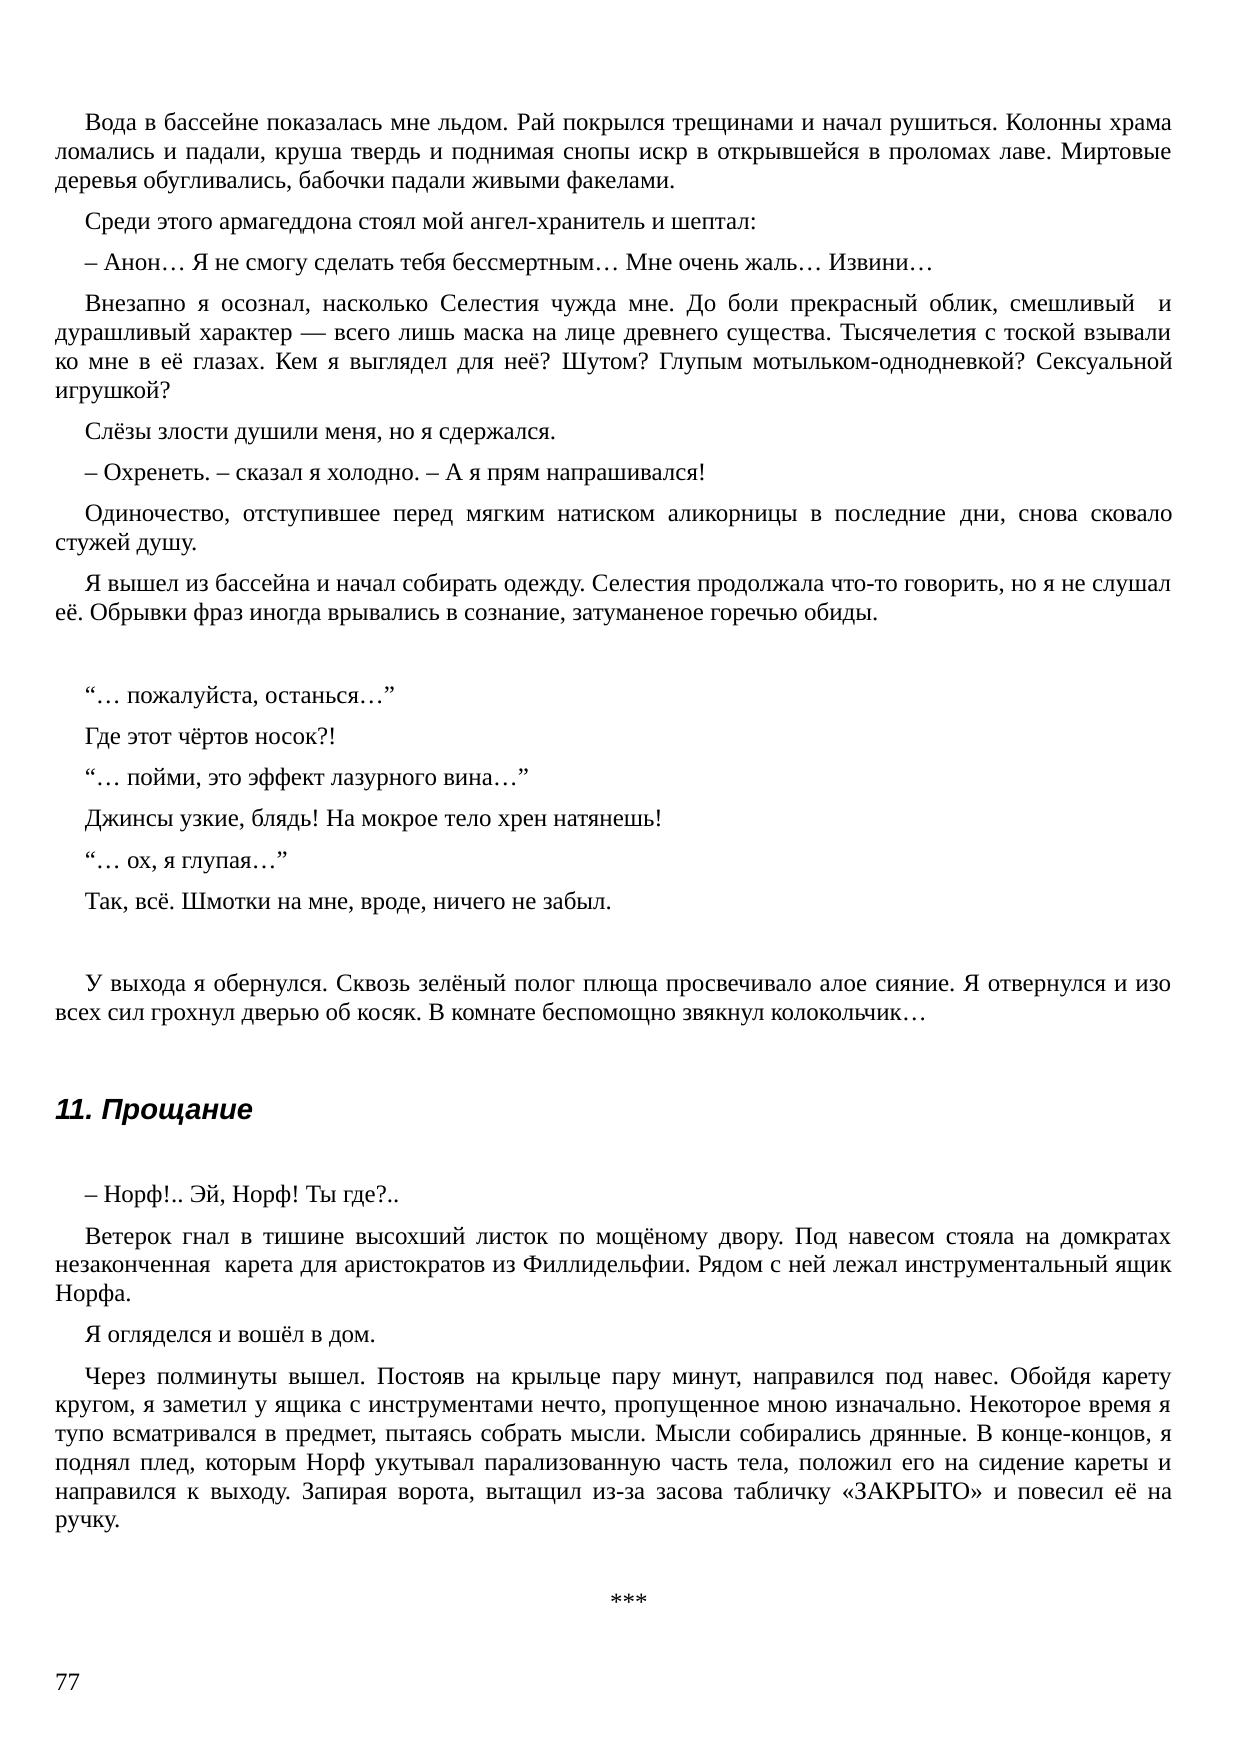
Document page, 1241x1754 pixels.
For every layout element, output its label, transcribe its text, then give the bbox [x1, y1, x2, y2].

text Джинсы узкие, блядь! На мокрое тело хрен натянешь! [55, 803, 1173, 832]
text Я вышел из бассейна и начал собирать одежду. Селестия продолжала что-то говорить, но я не слушал её. Обрывки фраз иногда врывались в сознание, затуманеное горечью обиды. [55, 568, 1173, 626]
text – Охренеть. – сказал я холодно. – А я прям напрашивался! [55, 457, 1173, 486]
text Так, всё. Шмотки на мне, вроде, ничего не забыл. [55, 886, 1173, 915]
text Вода в бассейне показалась мне льдом. Рай покрылся трещинами и начал рушиться. Колонны храма ломались и падали, круша твердь и поднимая снопы искр в открывшейся в проломах лаве. Миртовые деревья обугливались, бабочки падали живыми факелами. [55, 107, 1173, 193]
text “… ох, я глупая…” [55, 845, 1173, 873]
text *** [55, 1587, 1173, 1616]
text Среди этого армагеддона стоял мой ангел-хранитель и шептал: [55, 206, 1173, 235]
text – Норф!.. Эй, Норф! Ты где?.. [55, 1179, 1173, 1208]
text Я огляделся и вошёл в дом. [55, 1319, 1173, 1348]
text “… пожалуйста, останься…” [55, 680, 1173, 708]
text – Анон… Я не смогу сделать тебя бессмертным… Мне очень жаль… Извини… [55, 247, 1173, 276]
text Внезапно я осознал, насколько Селестия чужда мне. До боли прекрасный облик, смешливый и дурашливый характер — всего лишь маска на лице древнего существа. Тысячелетия с тоской взывали ко мне в её глазах. Кем я выглядел для неё? Шутом? Глупым мотыльком-однодневкой? Сексуальной игрушкой? [55, 288, 1173, 403]
text Где этот чёртов носок?! [55, 721, 1173, 750]
text “… пойми, это эффект лазурного вина…” [55, 762, 1173, 791]
text Через полминуты вышел. Постояв на крыльце пару минут, направился под навес. Обойдя карету кругом, я заметил у ящика с инструментами нечто, пропущенное мною изначально. Некоторое время я тупо всматривался в предмет, пытаясь собрать мысли. Мысли собирались дрянные. В конце-концов, я поднял плед, которым Норф укутывал парализованную часть тела, положил его на сидение кареты и направился к выходу. Запирая ворота, вытащил из-за засова табличку «ЗАКРЫТО» и повесил её на ручку. [55, 1361, 1173, 1533]
text Одиночество, отступившее перед мягким натиском аликорницы в последние дни, снова сковало стужей душу. [55, 498, 1173, 556]
text Ветерок гнал в тишине высохший листок по мощёному двору. Под навесом стояла на домкратах незаконченная карета для аристократов из Филлидельфии. Рядом с ней лежал инструментальный ящик Норфа. [55, 1221, 1173, 1307]
text Слёзы злости душили меня, но я сдержался. [55, 416, 1173, 445]
subtitle 11. Прощание [55, 1092, 1173, 1126]
text У выхода я обернулся. Сквозь зелёный полог плюща просвечивало алое сияние. Я отвернулся и изо всех сил грохнул дверью об косяк. В комнате беспомощно звякнул колокольчик… [55, 968, 1173, 1026]
